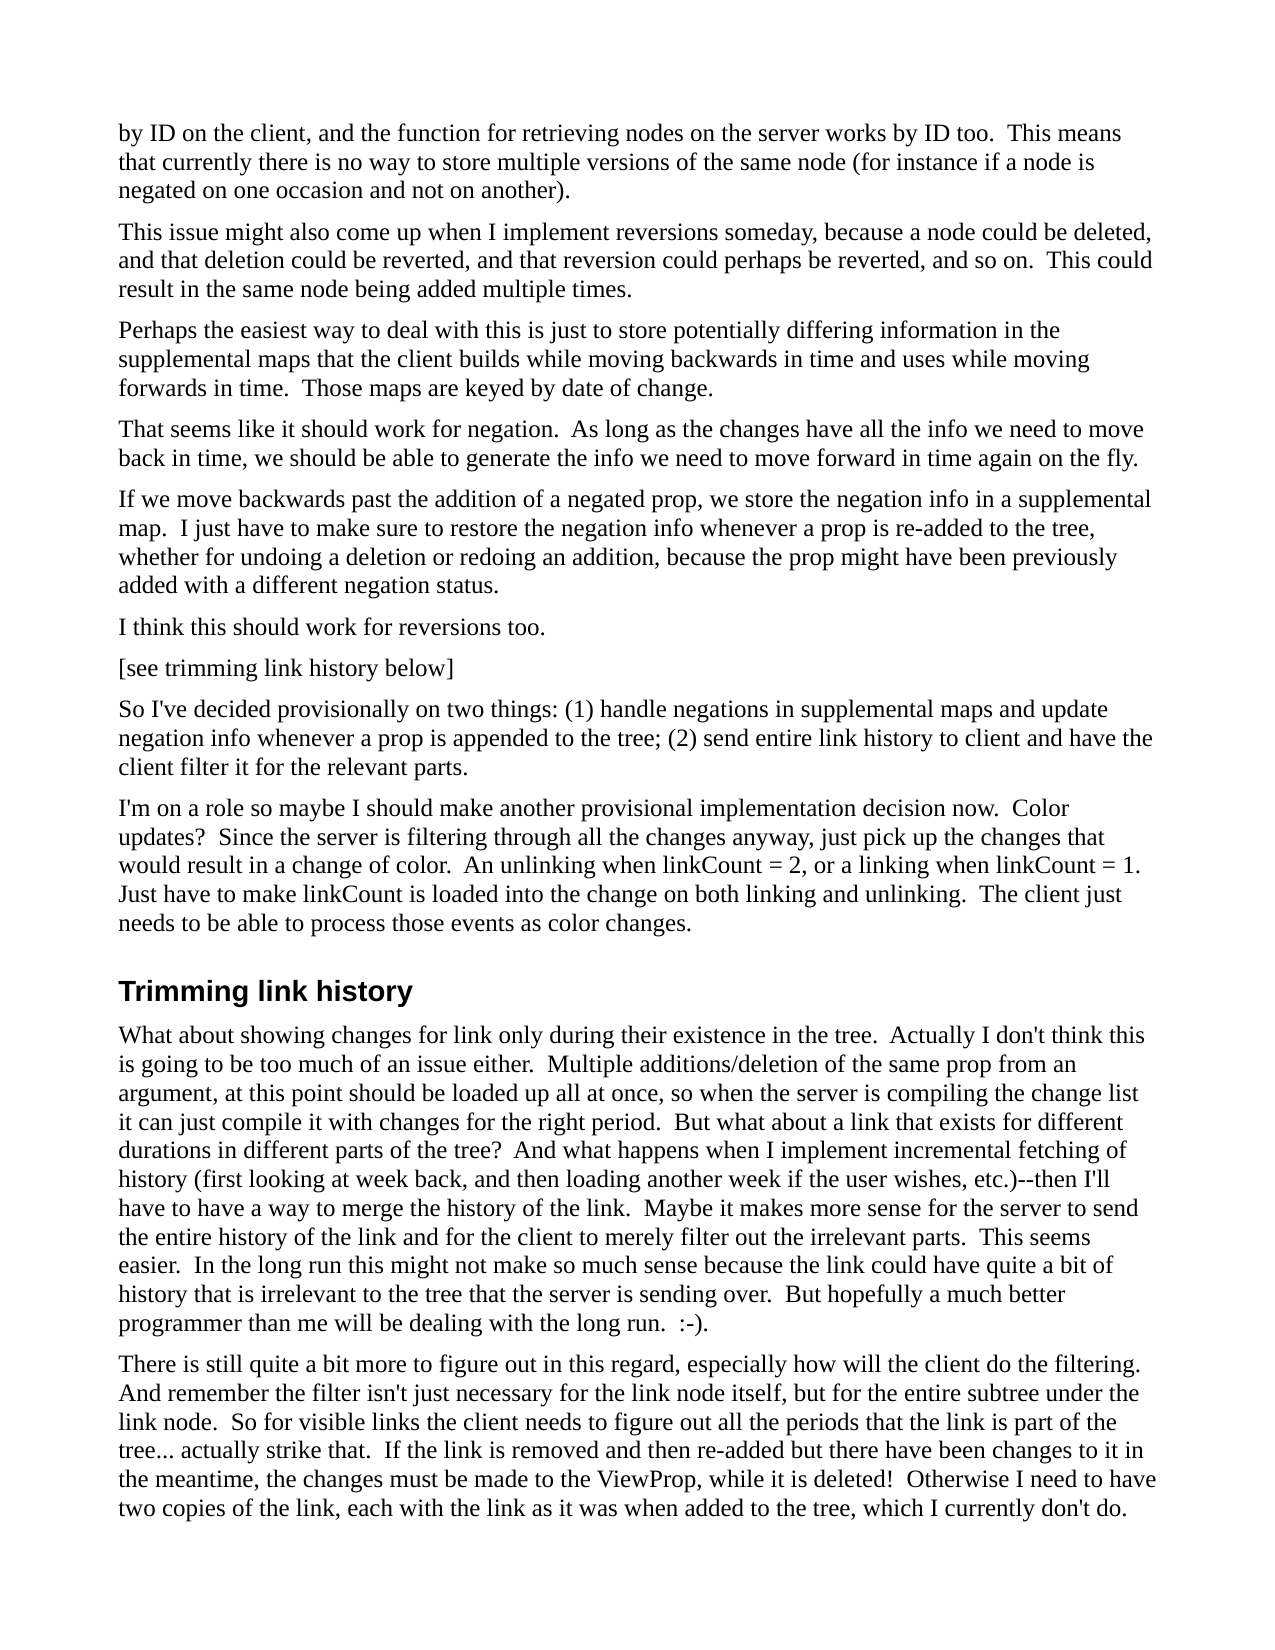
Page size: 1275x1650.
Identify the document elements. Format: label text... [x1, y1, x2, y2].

text I think this should work for reversions too. [118, 612, 1157, 641]
text by ID on the client, and the function for retrieving nodes on the server works by ID too. This means that currently there is no way to store multiple versions of the same node (for instance if a node is negated on one occasion and not on another). [118, 118, 1157, 204]
text This issue might also come up when I implement reversions someday, because a node could be deleted, and that deletion could be reverted, and that reversion could perhaps be reverted, and so on. This could result in the same node being added multiple times. [118, 217, 1157, 303]
text Perhaps the easiest way to deal with this is just to store potentially differing information in the supplemental maps that the client builds while moving backwards in time and uses while moving forwards in time. Those maps are keyed by date of change. [118, 316, 1157, 402]
text [see trimming link history below] [118, 653, 1157, 682]
text So I've decided provisionally on two things: (1) handle negations in supplemental maps and update negation info whenever a prop is appended to the tree; (2) send entire link history to client and have the client filter it for the relevant parts. [118, 694, 1157, 781]
text What about showing changes for link only during their existence in the tree. Actually I don't think this is going to be too much of an issue either. Multiple additions/deletion of the same prop from an argument, at this point should be loaded up all at once, so when the server is compiling the change list it can just compile it with changes for the right period. But what about a link that exists for different durations in different parts of the tree? And what happens when I implement incremental fetching of history (first looking at week back, and then loading another week if the user wishes, etc.)--then I'll have to have a way to merge the history of the link. Maybe it makes more sense for the server to send the entire history of the link and for the client to merely filter out the irrelevant parts. This seems easier. In the long run this might not make so much sense because the link could have quite a bit of history that is irrelevant to the tree that the server is sending over. But hopefully a much better programmer than me will be dealing with the long run. :-). [118, 1020, 1157, 1337]
subtitle Trimming link history [118, 974, 1157, 1008]
text That seems like it should work for negation. As long as the changes have all the info we need to move back in time, we should be able to generate the info we need to move forward in time again on the fly. [118, 414, 1157, 472]
text If we move backwards past the addition of a negated prop, we store the negation info in a supplemental map. I just have to make sure to restore the negation info whenever a prop is re-added to the tree, whether for undoing a deletion or redoing an addition, because the prop might have been previously added with a different negation status. [118, 484, 1157, 599]
text There is still quite a bit more to figure out in this regard, especially how will the client do the filtering. And remember the filter isn't just necessary for the link node itself, but for the entire subtree under the link node. So for visible links the client needs to figure out all the periods that the link is part of the tree... actually strike that. If the link is removed and then re-added but there have been changes to it in the meantime, the changes must be made to the ViewProp, while it is deleted! Otherwise I need to have two copies of the link, each with the link as it was when added to the tree, which I currently don't do. [118, 1349, 1157, 1522]
text I'm on a role so maybe I should make another provisional implementation decision now. Color updates? Since the server is filtering through all the changes anyway, just pick up the changes that would result in a change of color. An unlinking when linkCount = 2, or a linking when linkCount = 1. Just have to make linkCount is loaded into the change on both linking and unlinking. The client just needs to be able to process those events as color changes. [118, 793, 1157, 937]
